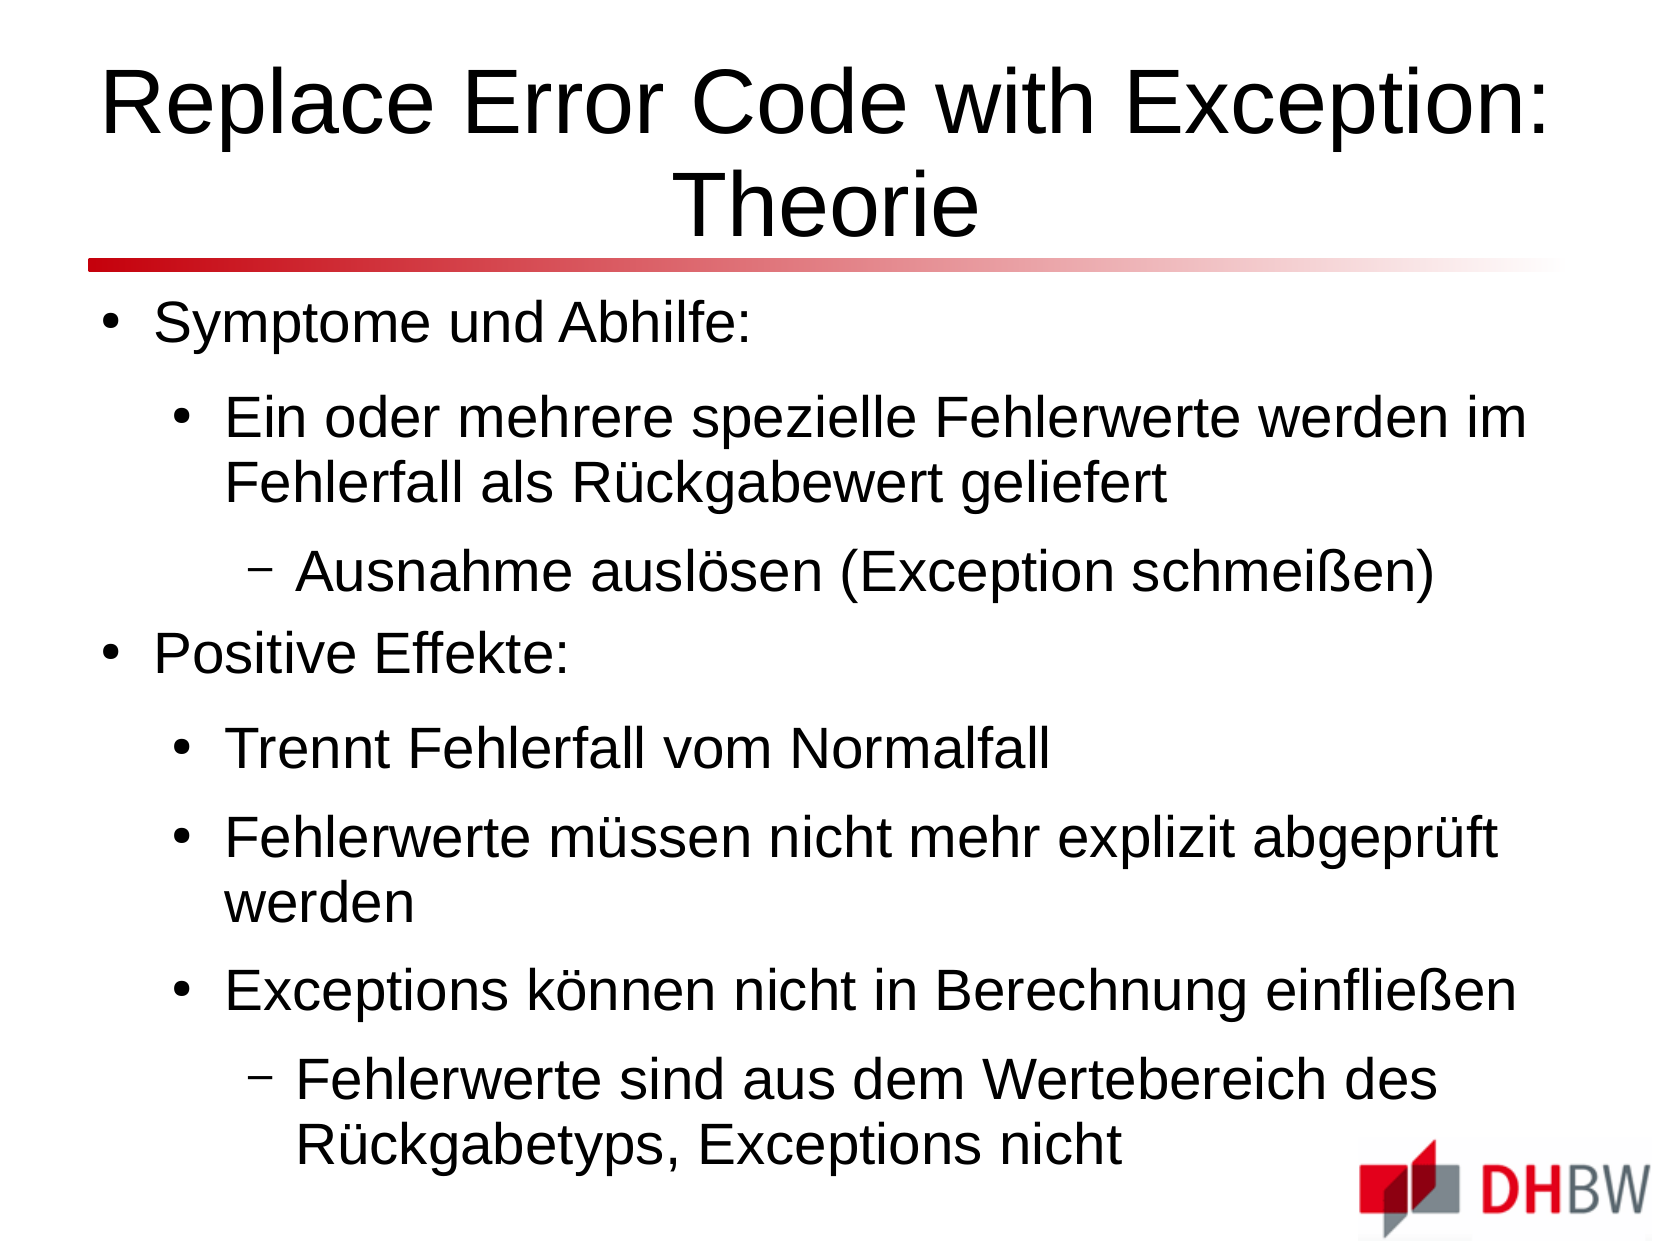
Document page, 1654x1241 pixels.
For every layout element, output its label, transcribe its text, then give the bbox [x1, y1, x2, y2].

list Symptome und Abhilfe: Ein oder mehrere spezielle Fehlerwerte werden im Fehlerfall als Rückgabewert geliefert Ausnahme auslösen (Exception schmeißen) Positive Effekte: Trennt Fehlerfall vom Normalfall Fehlerwerte müssen nicht mehr explizit abgeprüft werden Exceptions können nicht in Berechnung einfließen Fehlerwerte sind aus dem Wertebereich des Rückgabetyps, Exceptions nicht [82, 290, 1571, 1177]
title Replace Error Code with Exception: Theorie [82, 50, 1571, 256]
picture [1358, 1137, 1652, 1241]
